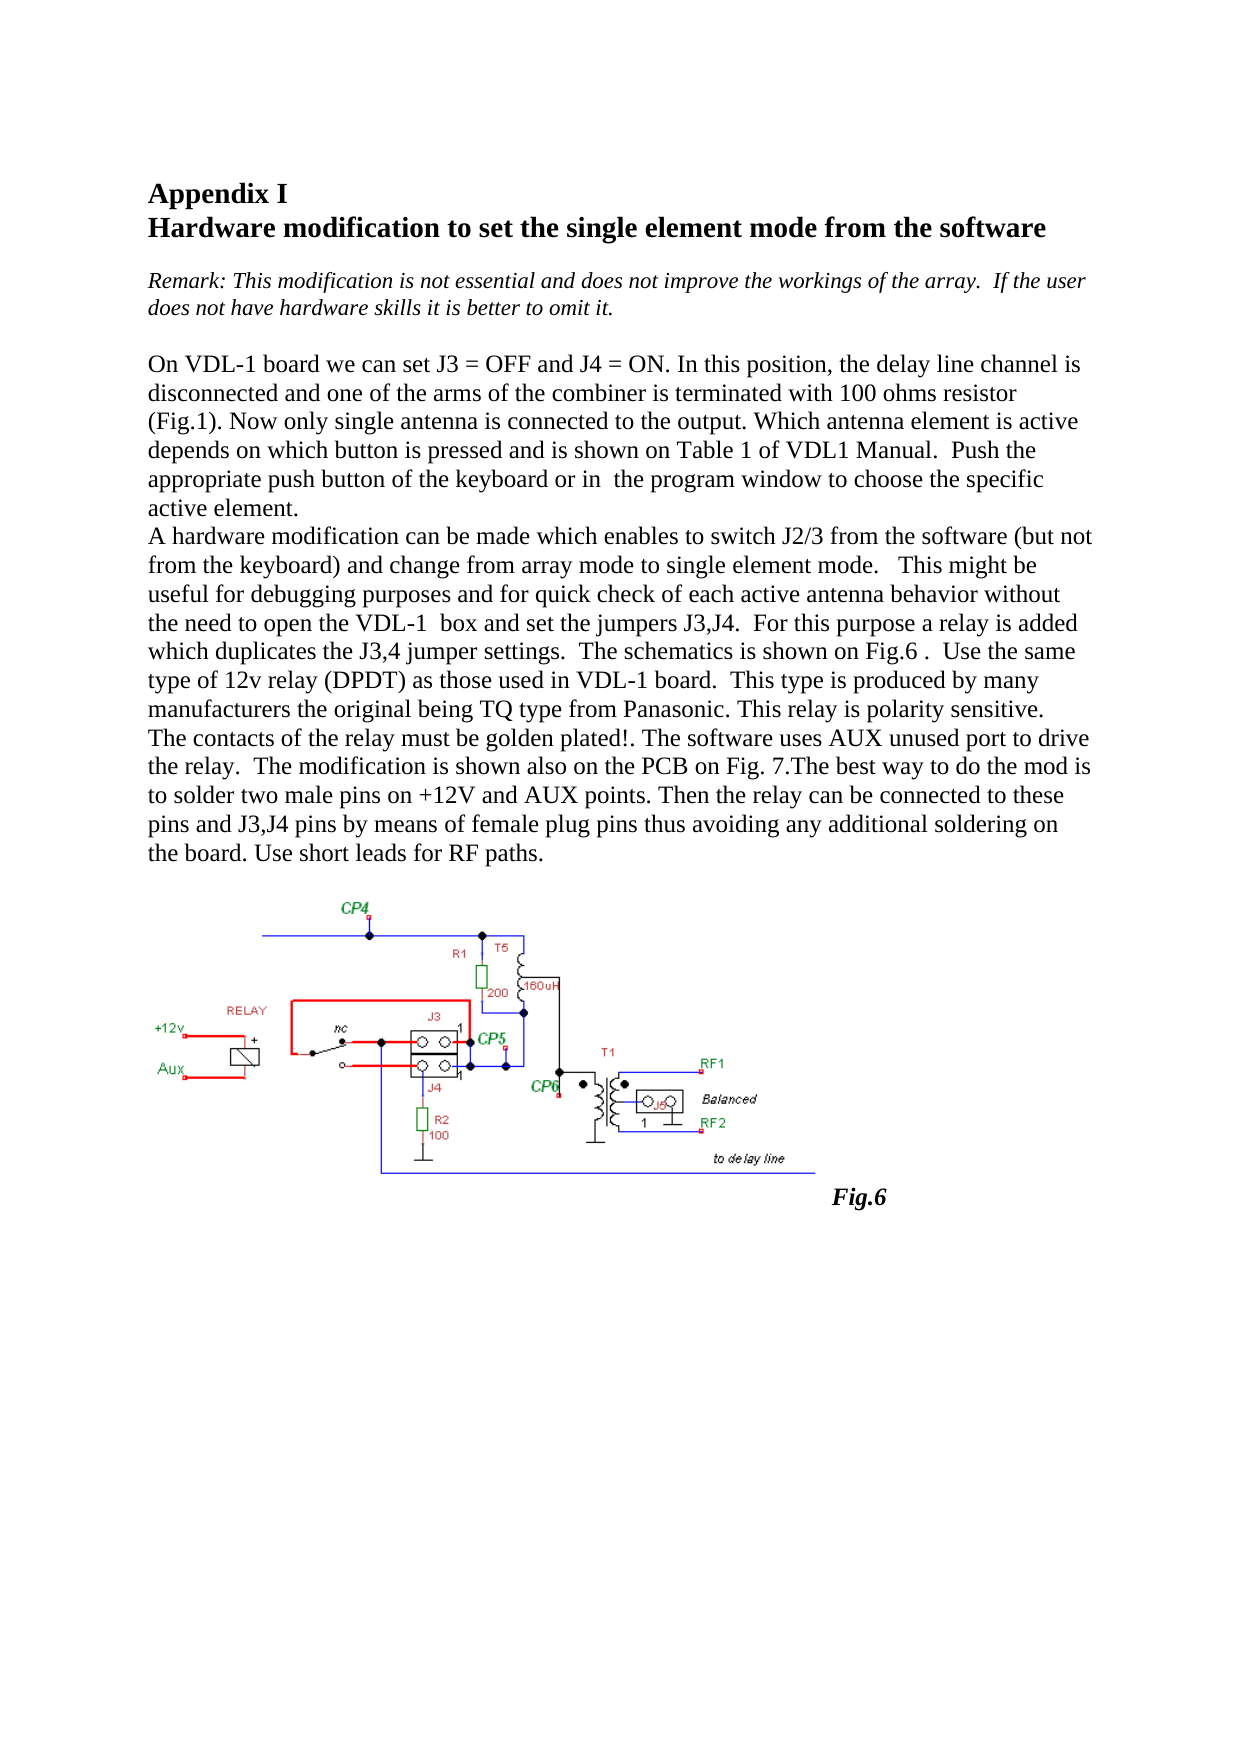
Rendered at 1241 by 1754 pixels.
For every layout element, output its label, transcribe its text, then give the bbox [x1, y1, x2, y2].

text Fig.6 [148, 895, 1093, 1211]
text Appendix I [148, 176, 1093, 210]
text A hardware modification can be made which enables to switch J2/3 from the software (but not from the keyboard) and change from array mode to single element mode. This might be useful for debugging purposes and for quick check of each active antenna behavior without the need to open the VDL-1 box and set the jumpers J3,J4. For this purpose a relay is added which duplicates the J3,4 jumper settings. The schematics is shown on Fig.6 . Use the same type of 12v relay (DPDT) as those used in VDL-1 board. This type is produced by many manufacturers the original being TQ type from Panasonic. This relay is polarity sensitive. The contacts of the relay must be golden plated!. The software uses AUX unused port to drive the relay. The modification is shown also on the PCB on Fig. 7.The best way to do the mod is to solder two male pins on +12V and AUX points. Then the relay can be connected to these pins and J3,J4 pins by means of female plug pins thus avoiding any additional soldering on the board. Use short leads for RF paths. [148, 521, 1093, 866]
text Hardware modification to set the single element mode from the software [148, 210, 1093, 243]
picture [147, 895, 826, 1206]
text Remark: This modification is not essential and does not improve the workings of the array. If the user does not have hardware skills it is better to omit it. [148, 267, 1093, 320]
text On VDL-1 board we can set J3 = OFF and J4 = ON. In this position, the delay line channel is disconnected and one of the arms of the combiner is terminated with 100 ohms resistor (Fig.1). Now only single antenna is connected to the output. Which antenna element is active depends on which button is pressed and is shown on Table 1 of VDL1 Manual. Push the appropriate push button of the keyboard or in the program window to choose the specific active element. [148, 349, 1093, 521]
